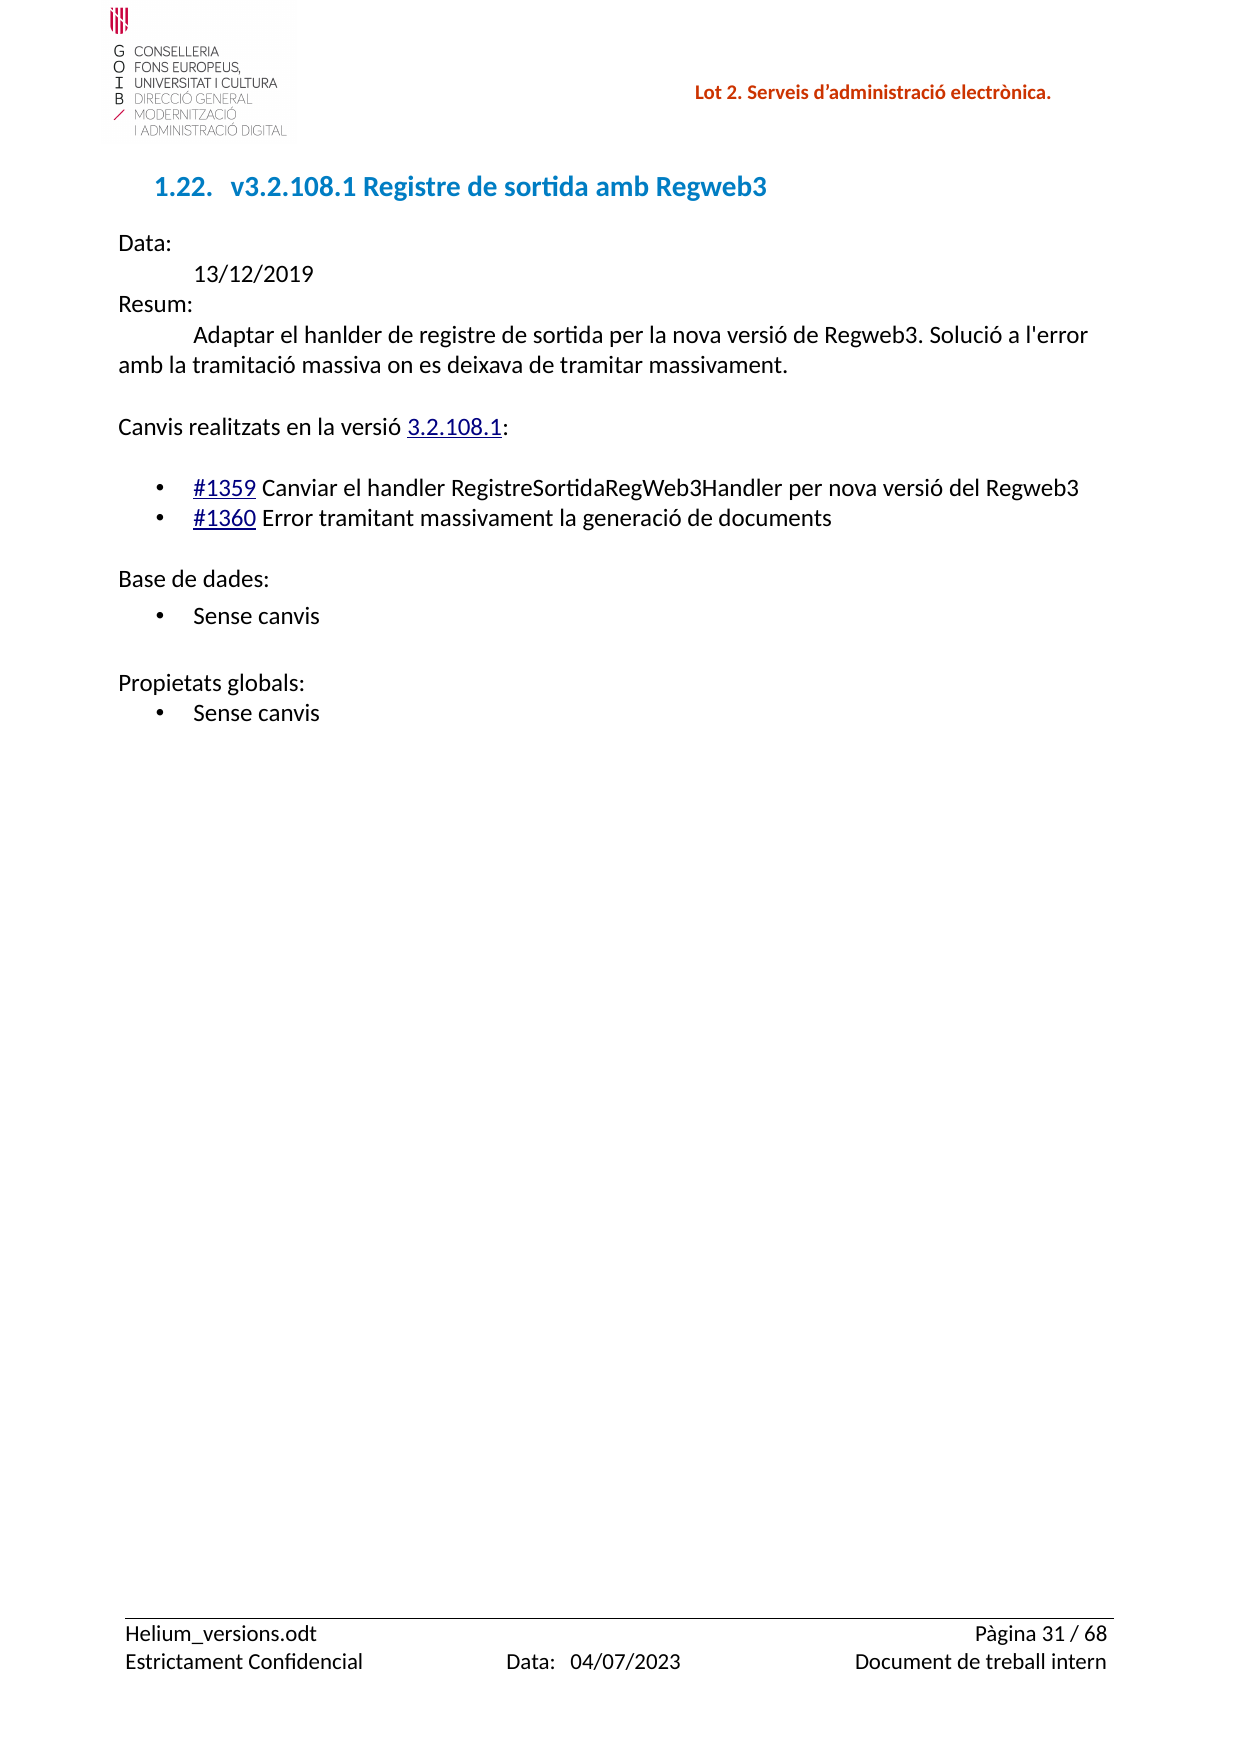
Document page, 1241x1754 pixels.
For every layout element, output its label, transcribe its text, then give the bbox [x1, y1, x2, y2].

text Propietats globals: [118, 667, 1122, 697]
list Sense canvis [156, 600, 1122, 630]
text Data: [118, 228, 1122, 258]
text Adaptar el hanlder de registre de sortida per la nova versió de Regweb3. Solució a l'error amb la tramitació massiva on es deixava de tramitar massivament. [118, 319, 1122, 380]
subtitle v3.2.108.1 Registre de sortida amb Regweb3 [153, 168, 1122, 204]
picture [100, 0, 297, 144]
text Resum: [118, 289, 1122, 319]
list Sense canvis [156, 697, 1122, 728]
text Canvis realitzats en la versió 3.2.108.1: [118, 411, 1122, 441]
text 13/12/2019 [118, 258, 1122, 289]
list #1359 Canviar el handler RegistreSortidaRegWeb3Handler per nova versió del Regweb3 [156, 472, 1122, 502]
text Base de dades: [118, 563, 1122, 594]
list #1360 Error tramitant massivament la generació de documents [156, 502, 1122, 533]
